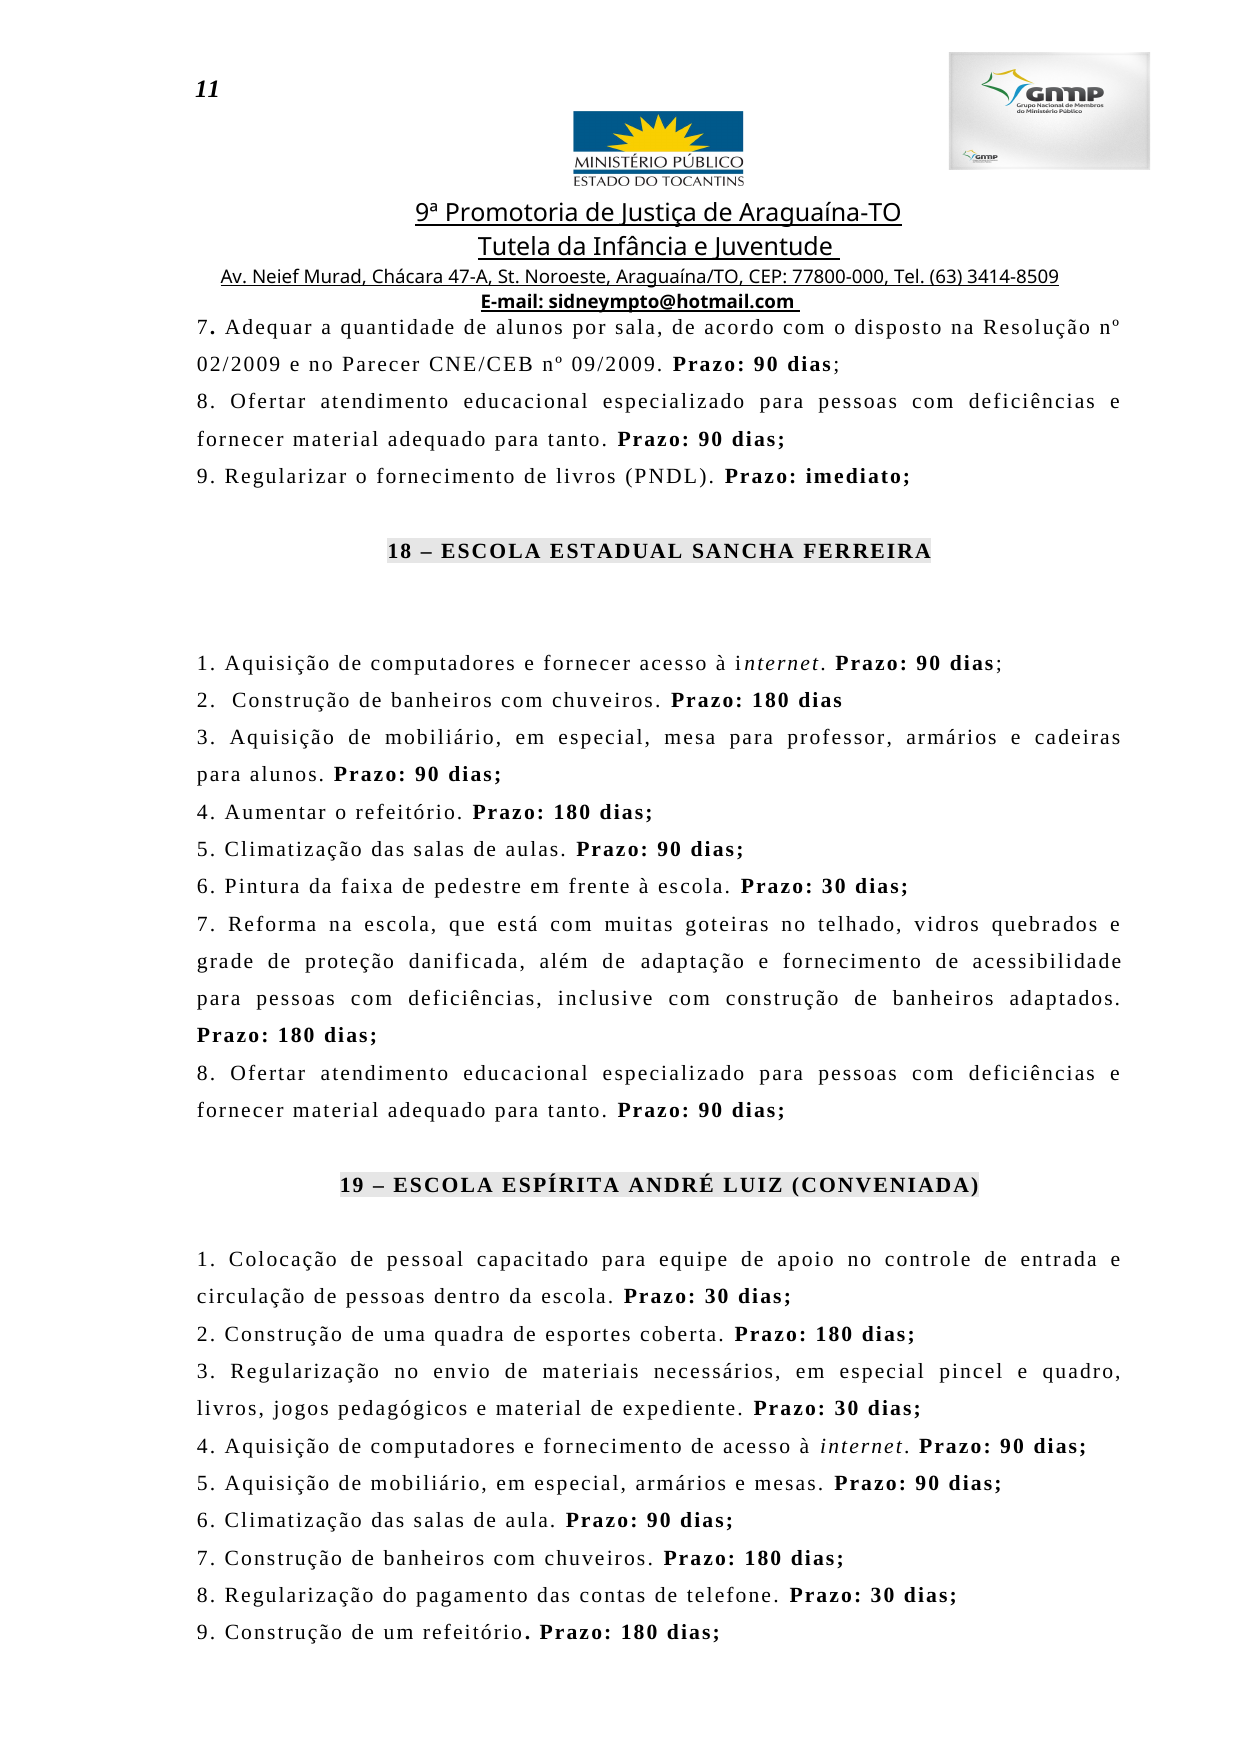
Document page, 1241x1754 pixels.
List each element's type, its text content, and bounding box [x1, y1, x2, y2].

text 9. Construção de um refeitório. Prazo: 180 dias; [197, 1619, 1122, 1644]
picture [948, 52, 1150, 170]
text 19 – ESCOLA ESPÍRITA ANDRÉ LUIZ (CONVENIADA) [197, 1172, 1122, 1197]
text 7. Construção de banheiros com chuveiros. Prazo: 180 dias; [197, 1545, 1122, 1569]
text 8. Ofertar atendimento educacional especializado para pessoas com deficiências e fornecer material adequado para tanto. Prazo: 90 dias; [197, 1060, 1122, 1122]
text 5. Aquisição de mobiliário, em especial, armários e mesas. Prazo: 90 dias; [197, 1470, 1122, 1495]
text 7. Reforma na escola, que está com muitas goteiras no telhado, vidros quebrados e grade de proteção danificada, além de adaptação e fornecimento de acessibilidade para pessoas com deficiências, inclusive com construção de banheiros adaptados. Prazo: 180 dias; [197, 911, 1122, 1047]
text 1. Aquisição de computadores e fornecer acesso à internet. Prazo: 90 dias; [197, 650, 1122, 674]
text 8. Ofertar atendimento educacional especializado para pessoas com deficiências e fornecer material adequado para tanto. Prazo: 90 dias; [197, 389, 1122, 451]
picture [573, 111, 744, 186]
text 8. Regularização do pagamento das contas de telefone. Prazo: 30 dias; [197, 1582, 1122, 1607]
text 6. Pintura da faixa de pedestre em frente à escola. Prazo: 30 dias; [197, 873, 1122, 898]
text 9. Regularizar o fornecimento de livros (PNDL). Prazo: imediato; [197, 463, 1122, 488]
text 3. Aquisição de mobiliário, em especial, mesa para professor, armários e cadeiras para alunos. Prazo: 90 dias; [197, 724, 1122, 786]
text 6. Climatização das salas de aula. Prazo: 90 dias; [197, 1507, 1122, 1532]
text 5. Climatização das salas de aulas. Prazo: 90 dias; [197, 836, 1122, 861]
text 4. Aquisição de computadores e fornecimento de acesso à internet. Prazo: 90 dias; [197, 1433, 1122, 1458]
text 4. Aumentar o refeitório. Prazo: 180 dias; [197, 799, 1122, 824]
text 7. Adequar a quantidade de alunos por sala, de acordo com o disposto na Resolução nº 02/2009 e no Parecer CNE/CEB nº 09/2009. Prazo: 90 dias; [197, 314, 1122, 376]
text 18 – ESCOLA ESTADUAL SANCHA FERREIRA [197, 538, 1122, 563]
text 3. Regularização no envio de materiais necessários, em especial pincel e quadro, livros, jogos pedagógicos e material de expediente. Prazo: 30 dias; [197, 1358, 1122, 1420]
text 1. Colocação de pessoal capacitado para equipe de apoio no controle de entrada e circulação de pessoas dentro da escola. Prazo: 30 dias; [197, 1246, 1122, 1308]
text 2. Construção de banheiros com chuveiros. Prazo: 180 dias [197, 687, 1122, 712]
text 2. Construção de uma quadra de esportes coberta. Prazo: 180 dias; [197, 1321, 1122, 1346]
